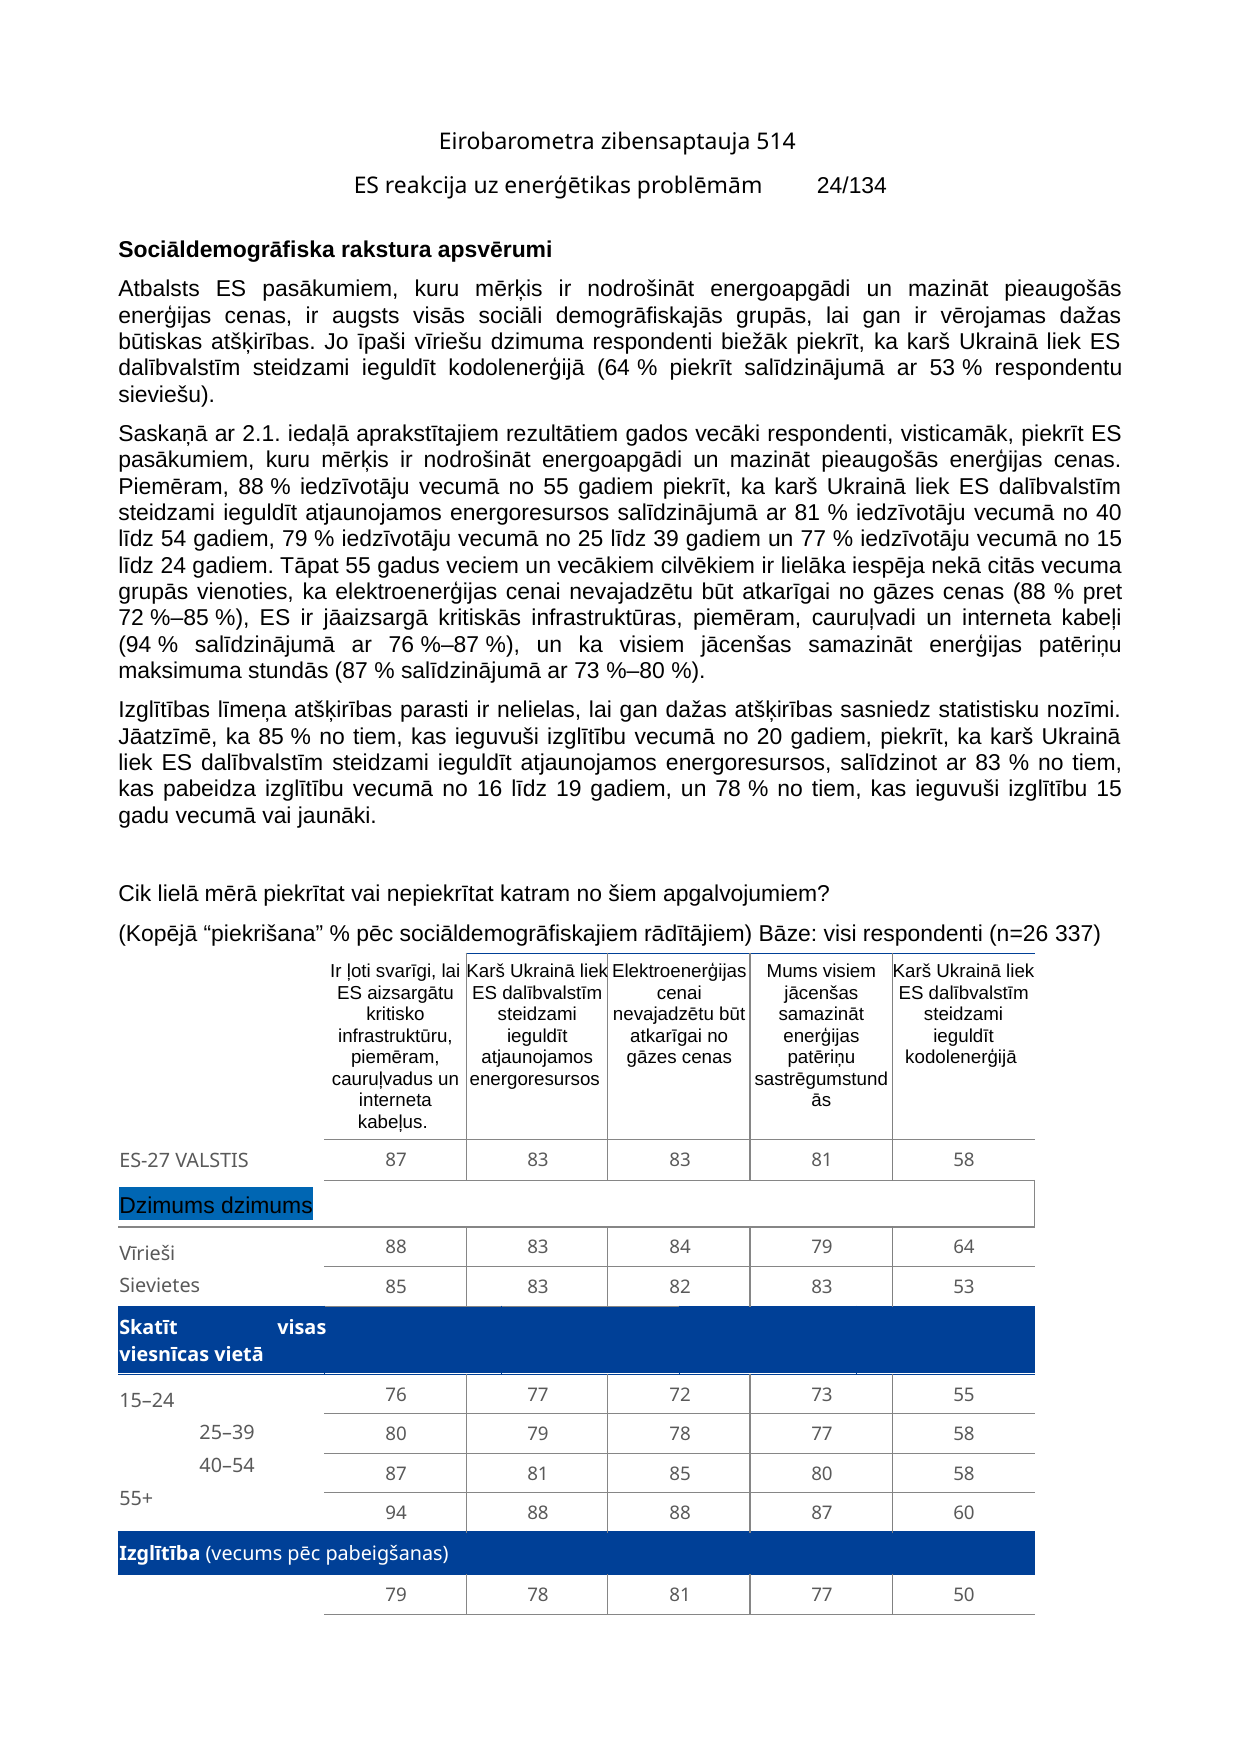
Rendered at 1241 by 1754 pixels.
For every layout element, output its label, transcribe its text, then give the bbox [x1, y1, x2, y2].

table_cell Vīrieši Sievietes [118, 1228, 324, 1306]
table_cell Izglītība (vecums pēc pabeigšanas) [119, 1533, 576, 1574]
table_header [118, 953, 324, 1139]
table_cell 76 [324, 1375, 466, 1413]
table_cell [680, 1307, 856, 1373]
table_cell 88 [324, 1228, 466, 1266]
text Cik lielā mērā piekrītat vai nepiekrītat katram no šiem apgalvojumiem? [118, 880, 1122, 907]
table_cell 15–24 25–39 40–54 55+ [118, 1375, 324, 1531]
table_header Ir ļoti svarīgi, lai ES aizsargātu kritisko infrastruktūru, piemēram, cauruļvadus un interneta kabeļus. [324, 953, 466, 1139]
table_cell 72 [608, 1375, 749, 1413]
table_cell 79 [467, 1414, 607, 1452]
table_cell 85 [608, 1454, 749, 1492]
table_cell 83 [751, 1267, 892, 1306]
table_cell 58 [893, 1140, 1035, 1180]
table_cell 58 [893, 1414, 1035, 1452]
table_cell [502, 1307, 679, 1373]
table_cell 60 [893, 1493, 1035, 1531]
table_cell 79 [324, 1575, 466, 1613]
table_cell 53 [893, 1267, 1035, 1306]
table_cell 83 [467, 1228, 607, 1266]
table_cell 79 [751, 1228, 892, 1266]
text Atbalsts ES pasākumiem, kuru mērķis ir nodrošināt energoapgādi un mazināt pieaugošās enerģijas cenas, ir augsts visās sociāli demogrāfiskajās grupās, lai gan ir vērojamas dažas būtiskas atšķirības. Jo īpaši vīriešu dzimuma respondenti biežāk piekrīt, ka karš Ukrainā liek ES dalībvalstīm steidzami ieguldīt kodolenerģijā (64 % piekrīt salīdzinājumā ar 53 % respondentu sieviešu). [118, 275, 1122, 407]
table_cell 81 [467, 1454, 607, 1492]
table_header Elektroenerģijas cenai nevajadzētu būt atkarīgai no gāzes cenas [608, 954, 749, 1139]
table_cell Skatīt visas viesnīcas vietā [118, 1307, 324, 1373]
table_cell 77 [751, 1414, 892, 1452]
table_cell 87 [324, 1454, 466, 1492]
table_cell 78 [467, 1575, 607, 1613]
text (Kopējā “piekrišana” % pēc sociāldemogrāfiskajiem rādītājiem) Bāze: visi respondenti (n=26 337) [118, 919, 1122, 946]
table_cell 80 [751, 1454, 892, 1492]
table_cell 83 [608, 1140, 749, 1180]
table_cell 58 [893, 1454, 1035, 1492]
table_cell 55 [893, 1375, 1035, 1413]
table_cell 64 [893, 1228, 1035, 1266]
table_cell 85 [324, 1267, 466, 1306]
table_cell [806, 1533, 1035, 1574]
table_cell 87 [751, 1493, 892, 1531]
table_cell [118, 1575, 324, 1613]
table_header Mums visiem jācenšas samazināt enerģijas patēriņu sastrēgumstundās [751, 954, 892, 1139]
table_cell 77 [467, 1375, 607, 1413]
table_cell 88 [467, 1493, 607, 1531]
table_cell 83 [467, 1140, 607, 1180]
table_cell [857, 1307, 1035, 1373]
table_cell [325, 1307, 501, 1373]
table_cell Dzimums dzimums [118, 1180, 1034, 1226]
table_cell 78 [608, 1414, 749, 1452]
table_cell 88 [608, 1493, 749, 1531]
table_header Karš Ukrainā liek ES dalībvalstīm steidzami ieguldīt kodolenerģijā [893, 954, 1035, 1139]
table_cell 81 [608, 1575, 749, 1613]
table_cell ES-27 VALSTIS [118, 1139, 324, 1180]
table_cell [577, 1533, 804, 1574]
table_cell 81 [751, 1140, 892, 1180]
text Sociāldemogrāfiska rakstura apsvērumi [118, 236, 1122, 262]
table_cell 80 [324, 1414, 466, 1452]
table_header Karš Ukrainā liek ES dalībvalstīm steidzami ieguldīt atjaunojamos energoresursos [467, 954, 607, 1139]
table_cell 87 [324, 1140, 466, 1180]
table_cell 77 [751, 1575, 892, 1613]
table_cell 73 [751, 1375, 892, 1413]
text Izglītības līmeņa atšķirības parasti ir nelielas, lai gan dažas atšķirības sasniedz statistisku nozīmi. Jāatzīmē, ka 85 % no tiem, kas ieguvuši izglītību vecumā no 20 gadiem, piekrīt, ka karš Ukrainā liek ES dalībvalstīm steidzami ieguldīt atjaunojamos energoresursos, salīdzinot ar 83 % no tiem, kas pabeidza izglītību vecumā no 16 līdz 19 gadiem, un 78 % no tiem, kas ieguvuši izglītību 15 gadu vecumā vai jaunāki. [118, 696, 1122, 828]
table_cell 50 [893, 1575, 1035, 1613]
table_cell 82 [608, 1267, 749, 1306]
table_cell 84 [608, 1228, 749, 1266]
table_cell 94 [324, 1493, 466, 1531]
table_cell 83 [467, 1267, 607, 1306]
text Saskaņā ar 2.1. iedaļā aprakstītajiem rezultātiem gados vecāki respondenti, visticamāk, piekrīt ES pasākumiem, kuru mērķis ir nodrošināt energoapgādi un mazināt pieaugošās enerģijas cenas. Piemēram, 88 % iedzīvotāju vecumā no 55 gadiem piekrīt, ka karš Ukrainā liek ES dalībvalstīm steidzami ieguldīt atjaunojamos energoresursos salīdzinājumā ar 81 % iedzīvotāju vecumā no 40 līdz 54 gadiem, 79 % iedzīvotāju vecumā no 25 līdz 39 gadiem un 77 % iedzīvotāju vecumā no 15 līdz 24 gadiem. Tāpat 55 gadus veciem un vecākiem cilvēkiem ir lielāka iespēja nekā citās vecuma grupās vienoties, ka elektroenerģijas cenai nevajadzētu būt atkarīgai no gāzes cenas (88 % pret 72 %–85 %), ES ir jāaizsargā kritiskās infrastruktūras, piemēram, cauruļvadi un interneta kabeļi (94 % salīdzinājumā ar 76 %–87 %), un ka visiem jācenšas samazināt enerģijas patēriņu maksimuma stundās (87 % salīdzinājumā ar 73 %–80 %). [118, 420, 1122, 683]
